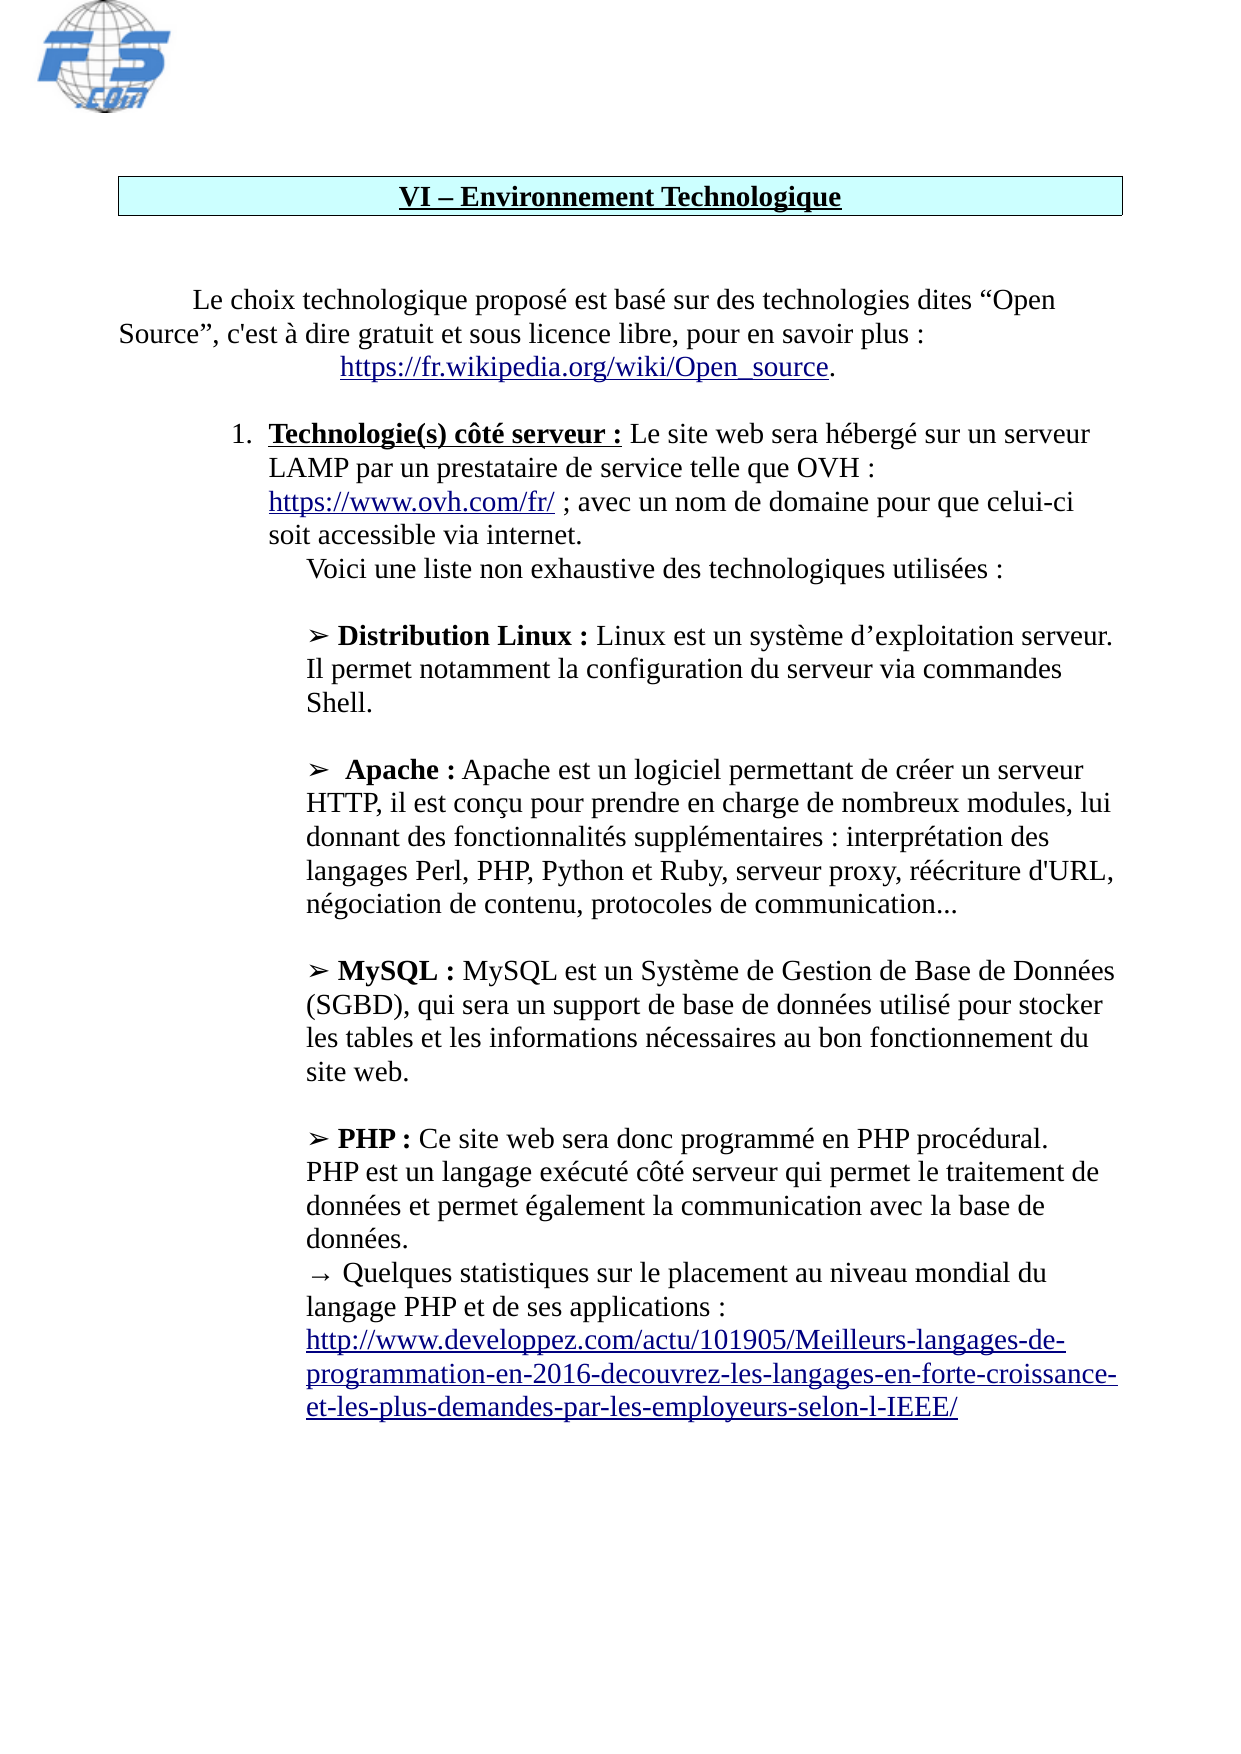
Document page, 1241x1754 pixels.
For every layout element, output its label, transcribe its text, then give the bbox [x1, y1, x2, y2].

text Le choix technologique proposé est basé sur des technologies dites “Open Source”, c'est à dire gratuit et sous licence libre, pour en savoir plus : https://fr.wikipedia.org/wiki/Open_source. [118, 282, 1122, 383]
list PHP est un langage exécuté côté serveur qui permet le traitement de données et permet également la communication avec la base de données. [268, 1154, 1122, 1255]
list → Quelques statistiques sur le placement au niveau mondial du langage PHP et de ses applications : http://www.developpez.com/actu/101905/Meilleurs-langages-de-programmation-en-2016-decouvrez-les-langages-en-forte-croissance-et-les-plus-demandes-par-les-employeurs-selon-l-IEEE/ [268, 1255, 1122, 1423]
list Technologie(s) côté serveur : Le site web sera hébergé sur un serveur LAMP par un prestataire de service telle que OVH : https://www.ovh.com/fr/ ; avec un nom de domaine pour que celui-ci soit accessible via internet. [231, 417, 1122, 551]
list Voici une liste non exhaustive des technologiques utilisées : [268, 551, 1122, 584]
text VI – Environnement Technologique [119, 177, 1122, 215]
picture [0, 0, 202, 113]
list ➢ PHP : Ce site web sera donc programmé en PHP procédural. [268, 1121, 1122, 1154]
list ➢ MySQL : MySQL est un Système de Gestion de Base de Données (SGBD), qui sera un support de base de données utilisé pour stocker les tables et les informations nécessaires au bon fonctionnement du site web. [268, 953, 1122, 1087]
list ➢ Apache : Apache est un logiciel permettant de créer un serveur HTTP, il est conçu pour prendre en charge de nombreux modules, lui donnant des fonctionnalités supplémentaires : interprétation des langages Perl, PHP, Python et Ruby, serveur proxy, réécriture d'URL, négociation de contenu, protocoles de communication... [268, 752, 1122, 920]
list ➢ Distribution Linux : Linux est un système d’exploitation serveur. Il permet notamment la configuration du serveur via commandes Shell. [268, 618, 1122, 718]
